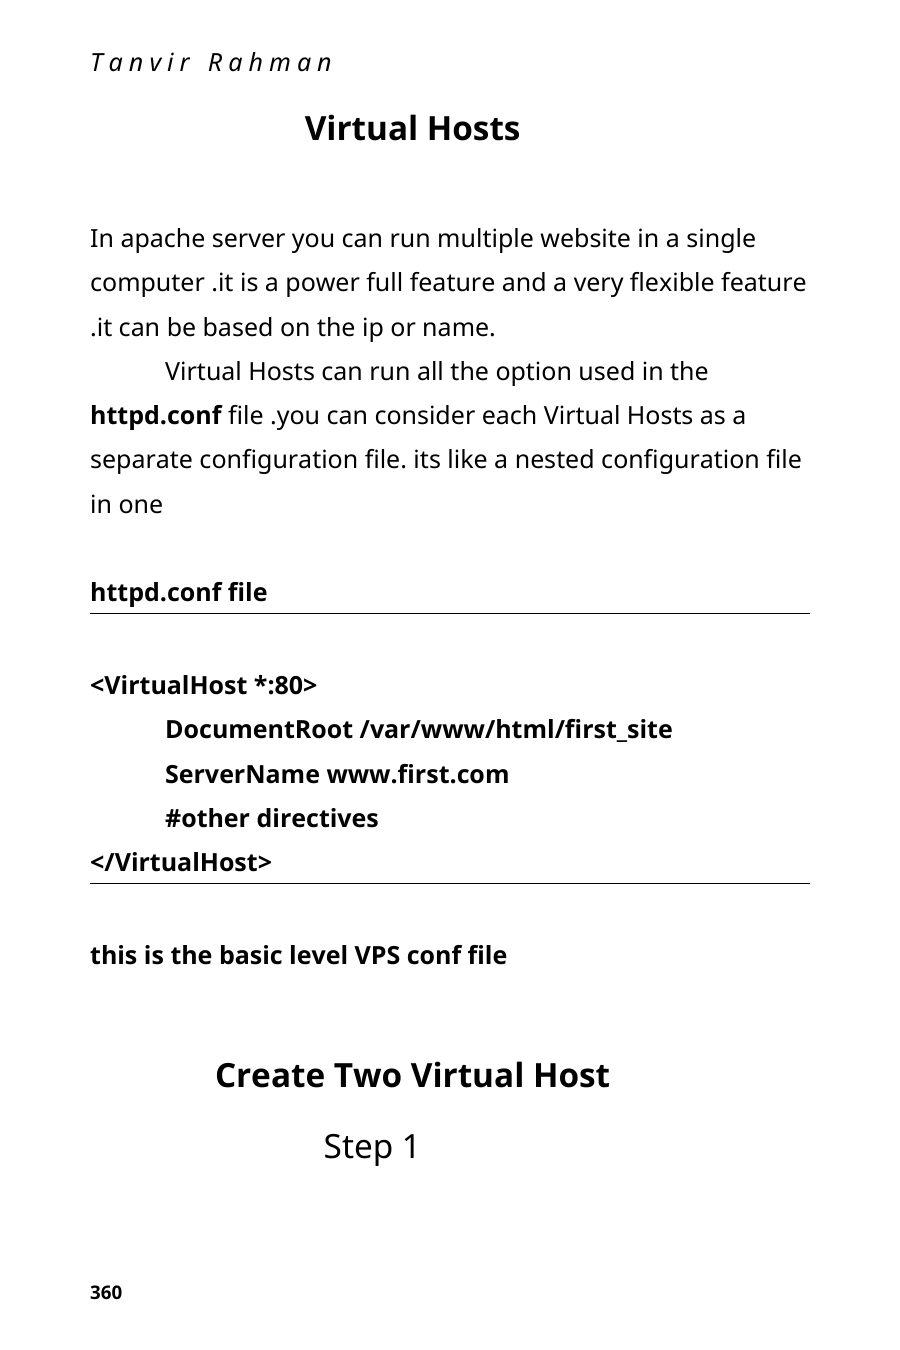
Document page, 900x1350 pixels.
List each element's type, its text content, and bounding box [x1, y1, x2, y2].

text Virtual Hosts can run all the option used in the httpd.conf file .you can consider each Virtual Hosts as a separate configuration file. its like a nested configuration file in one [90, 353, 810, 520]
text this is the basic level VPS conf file [90, 938, 810, 972]
text Create Two Virtual Host [90, 1052, 735, 1097]
text </VirtualHost> [90, 845, 810, 883]
text httpd.conf file [90, 575, 810, 613]
text DocumentRoot /var/www/html/first_site [90, 712, 810, 746]
text Step 1 [90, 1123, 810, 1168]
text ServerName www.first.com [90, 756, 810, 791]
text #other directives [90, 801, 810, 835]
text In apache server you can run multiple website in a single computer .it is a power full feature and a very flexible feature .it can be based on the ip or name. [90, 221, 810, 343]
text Virtual Hosts [90, 105, 735, 150]
text <VirtualHost *:80> [90, 668, 810, 702]
